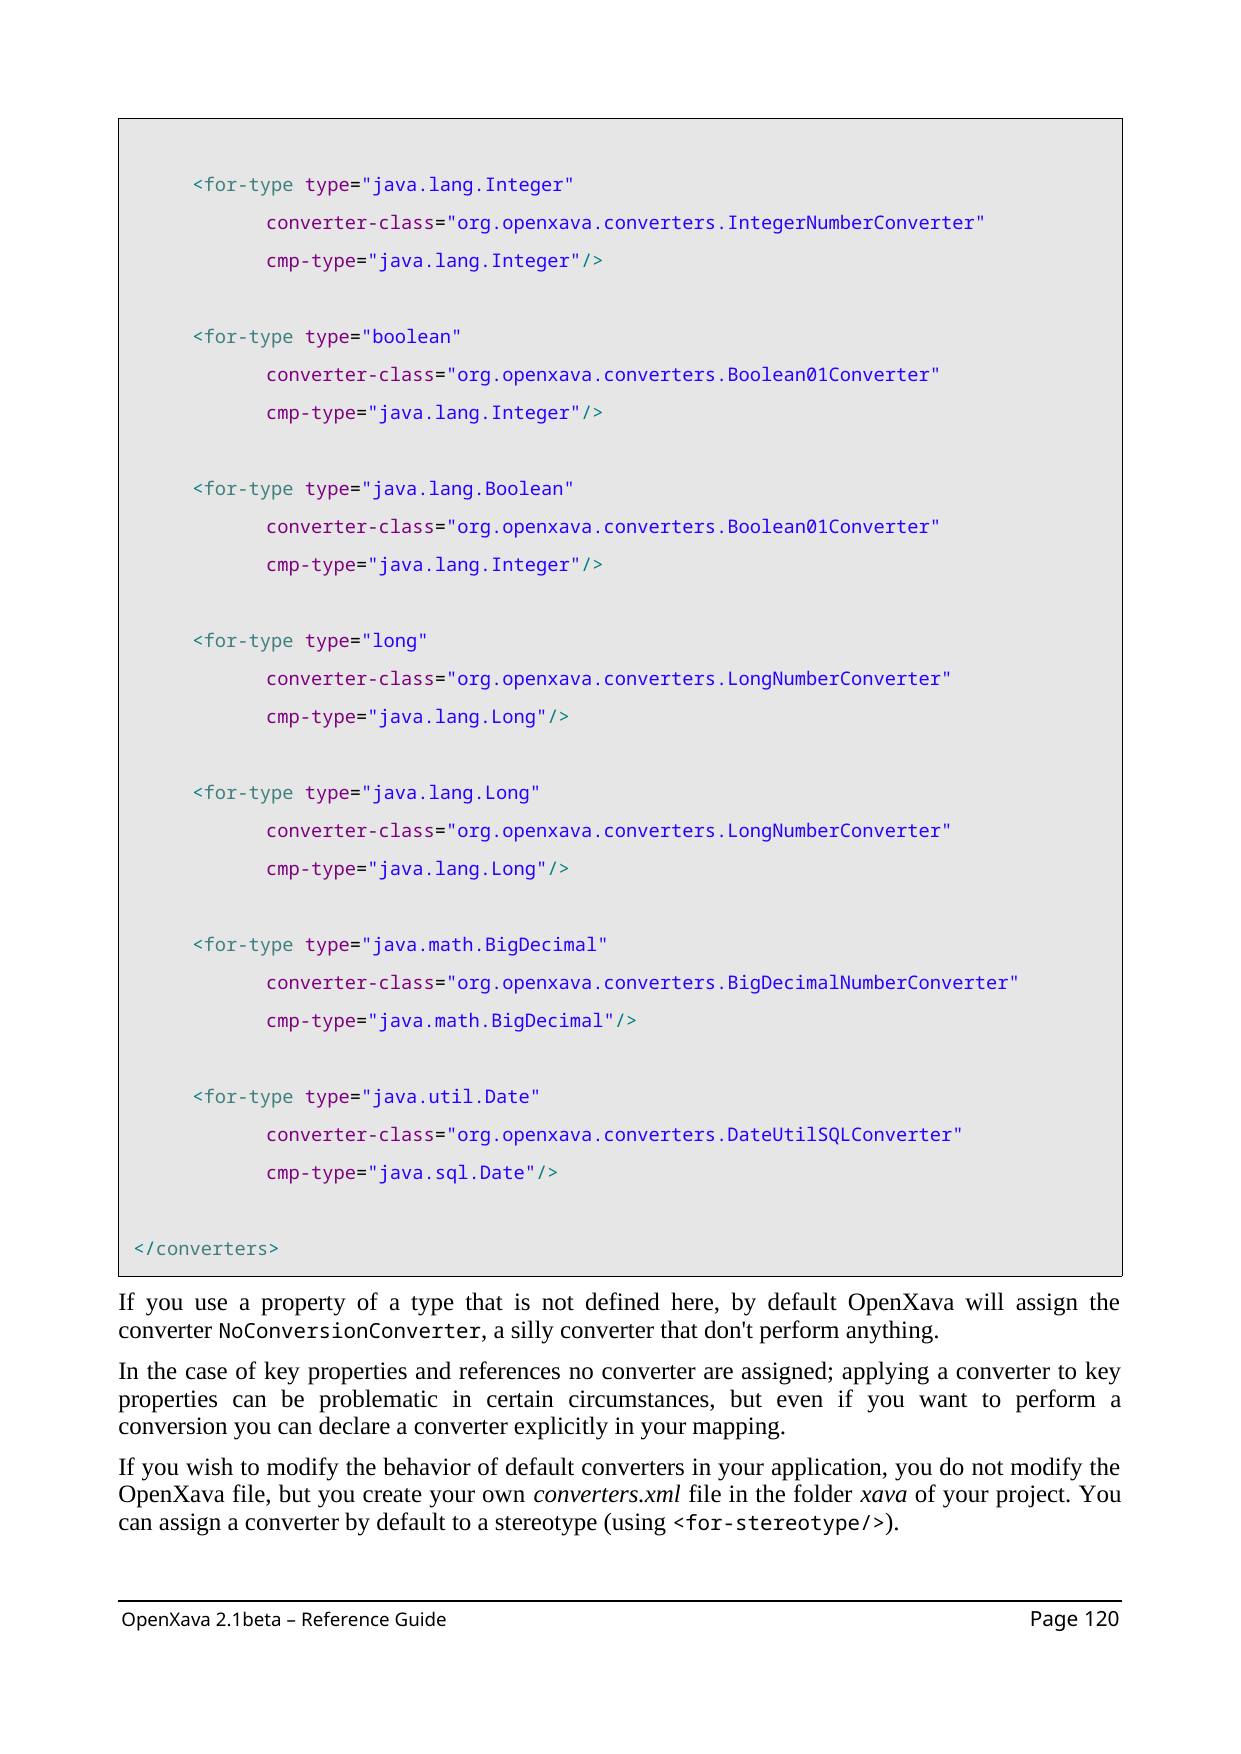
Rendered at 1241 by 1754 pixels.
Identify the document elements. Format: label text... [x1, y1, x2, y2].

text cmp-type="java.lang.Integer"/> [119, 232, 1122, 270]
text converter-class="org.openxava.converters.LongNumberConverter" [119, 650, 1122, 688]
text converter-class="org.openxava.converters.IntegerNumberConverter" [119, 194, 1122, 232]
text <for-type type="java.lang.Long" [119, 764, 1122, 802]
text In the case of key properties and references no converter are assigned; applying a converter to key properties can be problematic in certain circumstances, but even if you want to perform a conversion you can declare a converter explicitly in your mapping. [118, 1357, 1122, 1440]
text converter-class="org.openxava.converters.LongNumberConverter" [119, 802, 1122, 841]
text cmp-type="java.lang.Integer"/> [119, 536, 1122, 574]
text cmp-type="java.lang.Integer"/> [119, 384, 1122, 422]
text If you use a property of a type that is not defined here, by default OpenXava will assign the converter NoConversionConverter, a silly converter that don't perform anything. [118, 1288, 1122, 1344]
text converter-class="org.openxava.converters.BigDecimalNumberConverter" [119, 954, 1122, 993]
text <for-type type="java.lang.Integer" [119, 156, 1122, 194]
text </converters> [119, 1221, 1122, 1276]
text If you wish to modify the behavior of default converters in your application, you do not modify the OpenXava file, but you create your own converters.xml file in the folder xava of your project. You can assign a converter by default to a stereotype (using <for-stereotype/>). [118, 1453, 1122, 1536]
text <for-type type="boolean" [119, 308, 1122, 346]
text <for-type type="java.lang.Boolean" [119, 460, 1122, 498]
text cmp-type="java.sql.Date"/> [119, 1145, 1122, 1183]
text cmp-type="java.math.BigDecimal"/> [119, 993, 1122, 1031]
text cmp-type="java.lang.Long"/> [119, 688, 1122, 726]
text <for-type type="java.util.Date" [119, 1069, 1122, 1107]
text <for-type type="long" [119, 612, 1122, 650]
text <for-type type="java.math.BigDecimal" [119, 917, 1122, 954]
text converter-class="org.openxava.converters.Boolean01Converter" [119, 346, 1122, 384]
text converter-class="org.openxava.converters.Boolean01Converter" [119, 498, 1122, 536]
text cmp-type="java.lang.Long"/> [119, 841, 1122, 878]
text converter-class="org.openxava.converters.DateUtilSQLConverter" [119, 1107, 1122, 1145]
